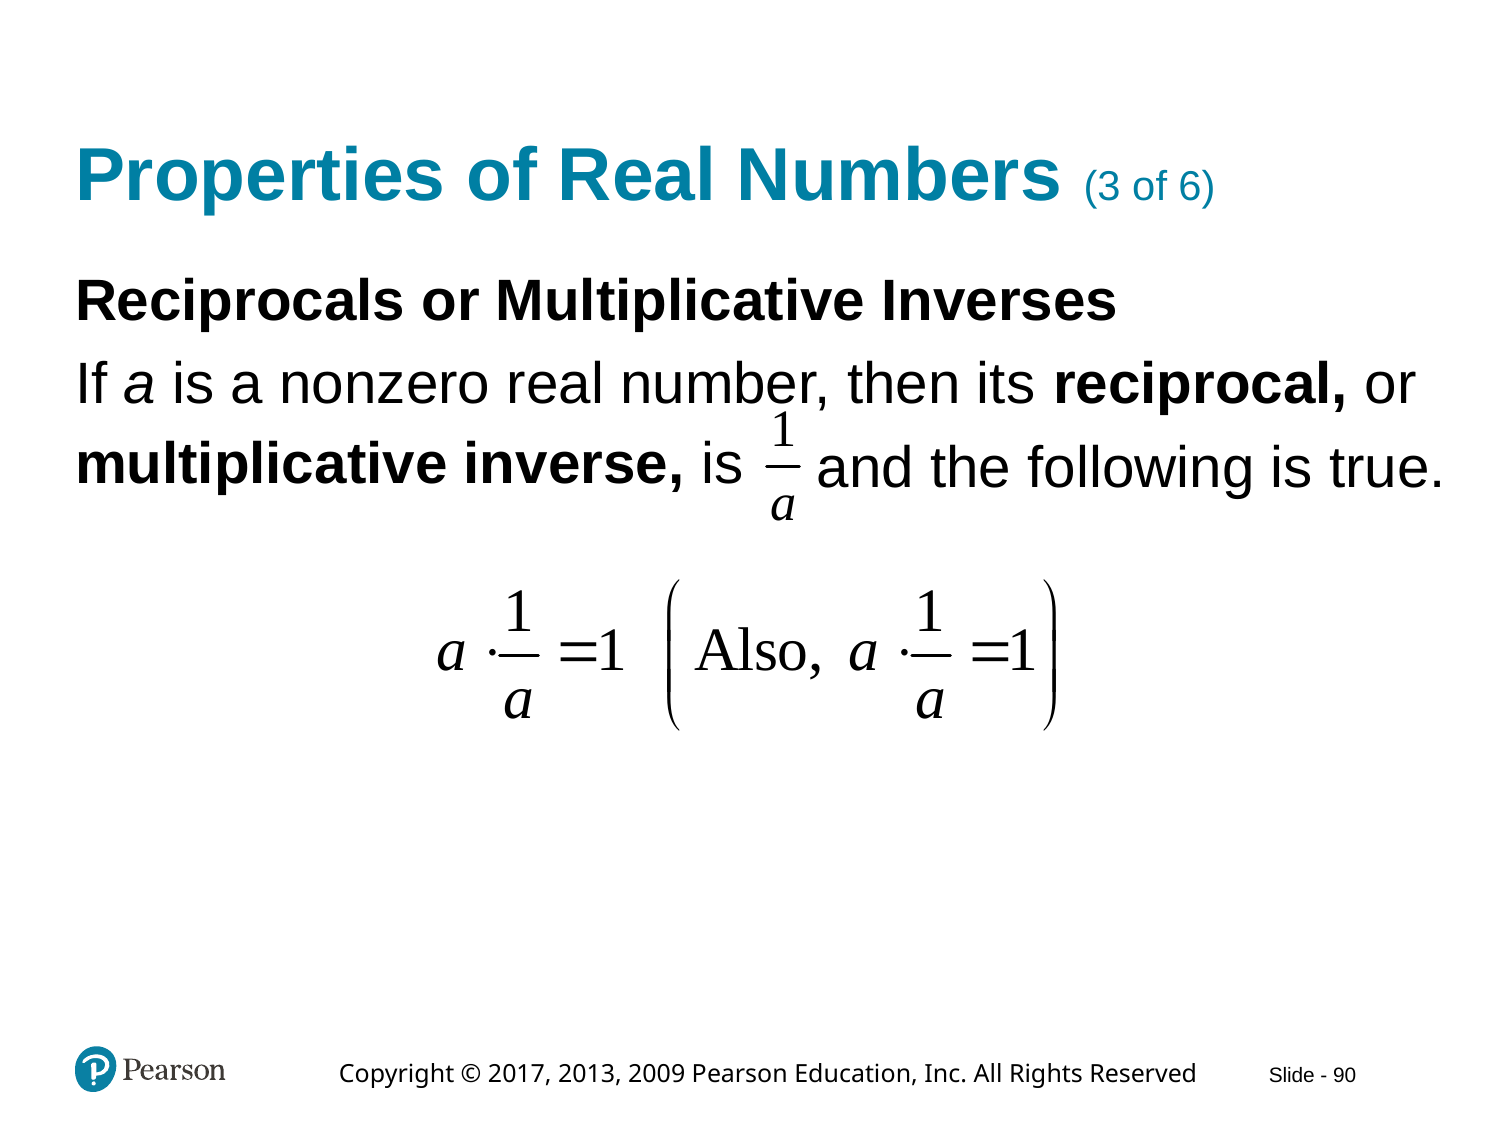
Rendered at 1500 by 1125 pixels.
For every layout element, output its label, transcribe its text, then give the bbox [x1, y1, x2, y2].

title Properties of Real Numbers (3 of 6) [75, 35, 1425, 216]
list and the following is true. [816, 428, 1468, 493]
list multiplicative inverse, is [75, 425, 750, 492]
chart [432, 573, 1068, 738]
chart [762, 400, 806, 528]
list Reciprocals or Multiplicative Inverses If a is a nonzero real number, then its reciprocal, or [75, 262, 1425, 405]
